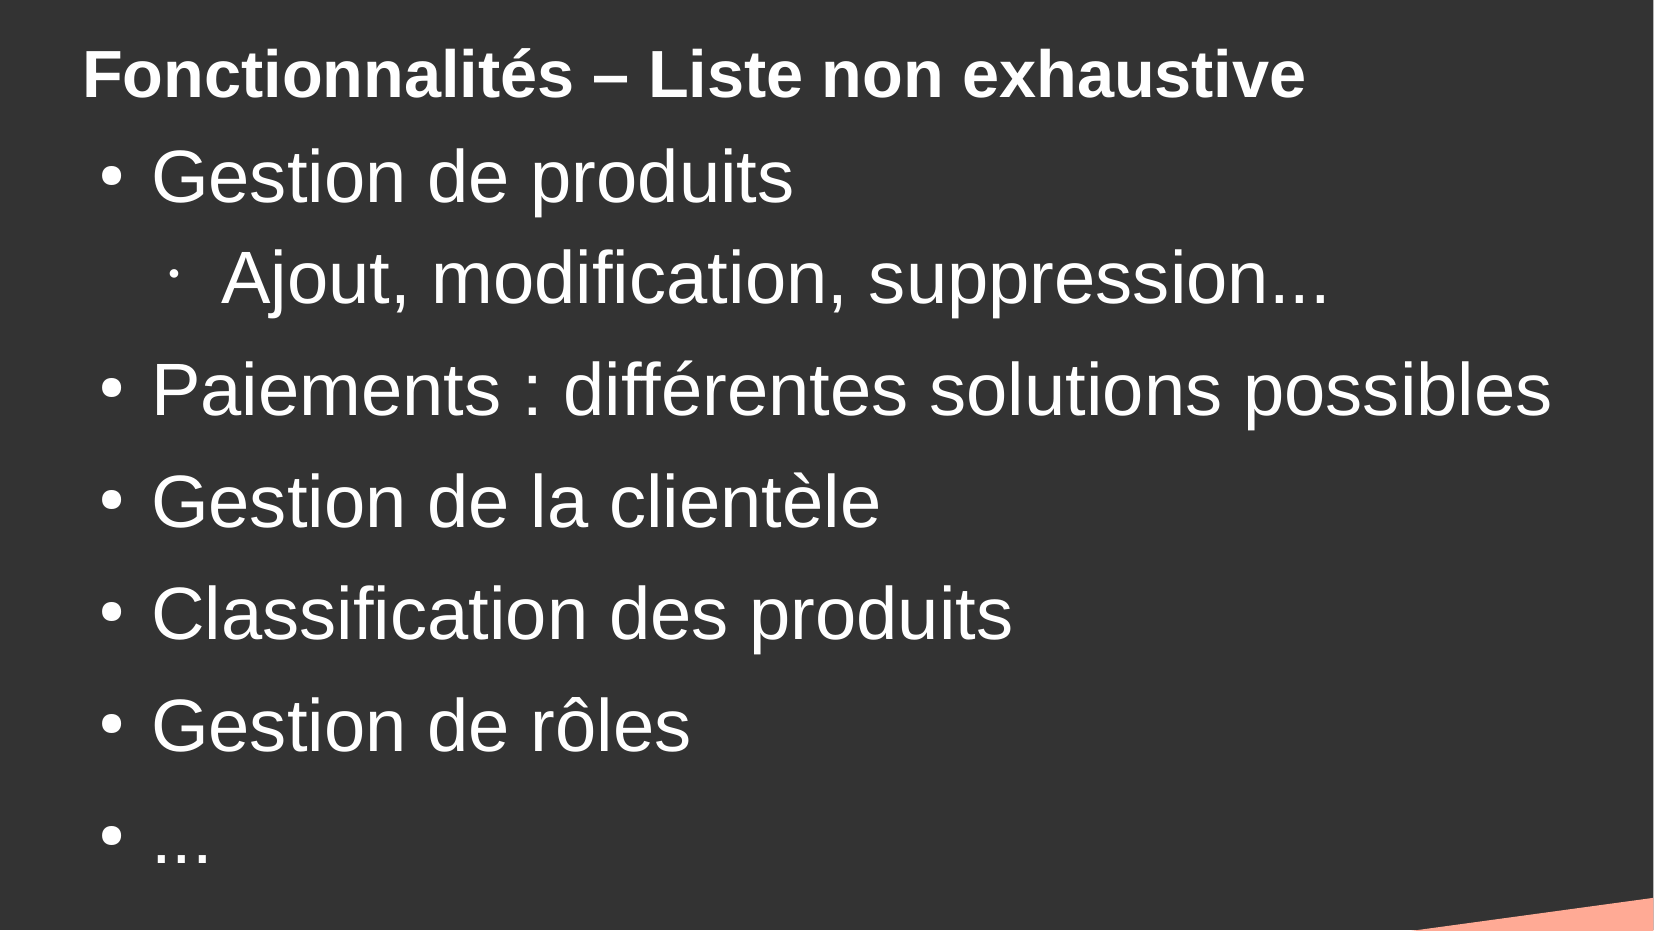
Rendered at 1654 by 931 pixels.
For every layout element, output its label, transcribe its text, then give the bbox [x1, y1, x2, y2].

text_box [1410, 897, 1654, 931]
title Fonctionnalités – Liste non exhaustive [82, 37, 1571, 114]
list Gestion de produits Ajout, modification, suppression... Paiements : différentes solutions possibles Gestion de la clientèle Classification des produits Gestion de rôles ... [80, 135, 1620, 886]
